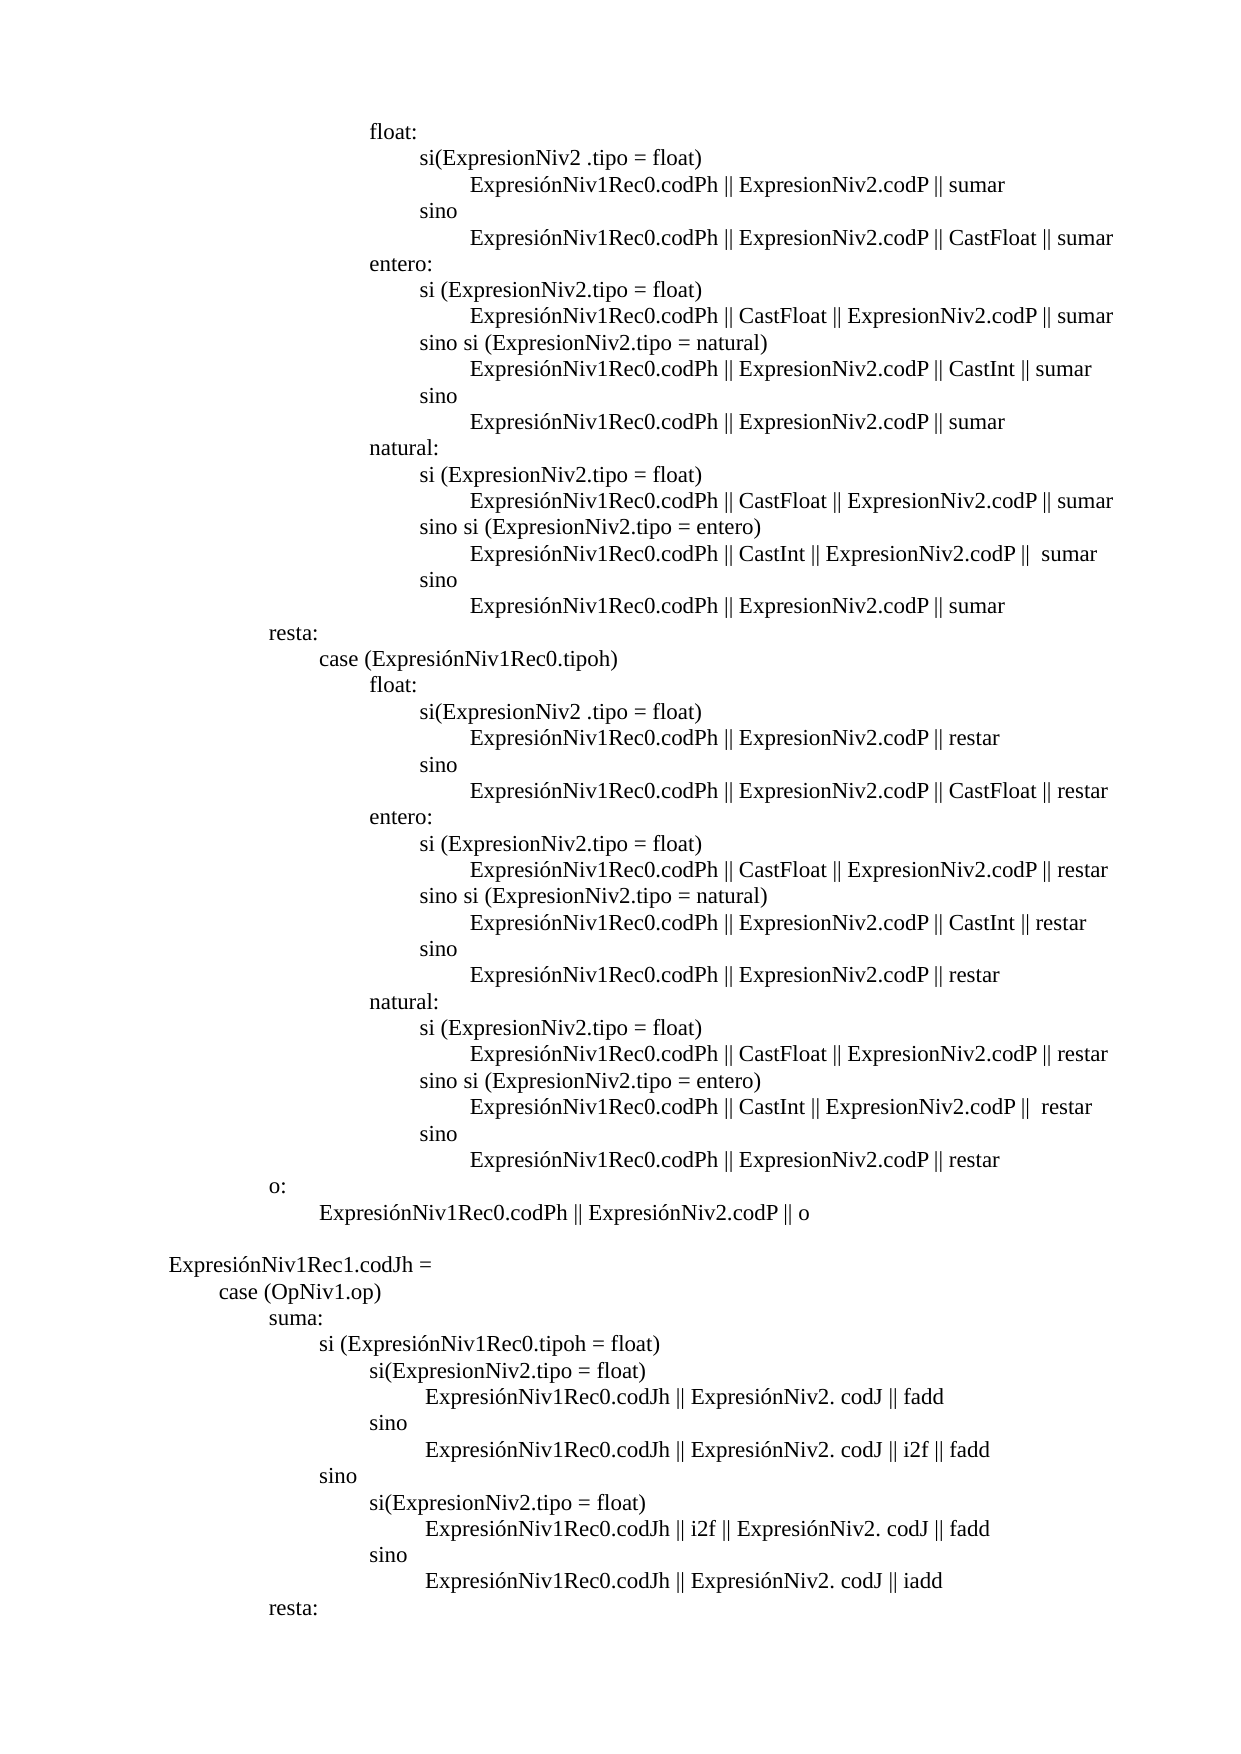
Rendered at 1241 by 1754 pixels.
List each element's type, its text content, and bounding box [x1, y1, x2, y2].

text natural: [118, 434, 1122, 461]
text resta: [118, 619, 1122, 645]
text entero: [118, 250, 1122, 276]
text ExpresiónNiv1Rec0.codJh || ExpresiónNiv2. codJ || i2f || fadd [118, 1436, 1122, 1462]
text resta: [118, 1594, 1122, 1620]
text ExpresiónNiv1Rec0.codPh || CastFloat || ExpresionNiv2.codP || restar [118, 1041, 1122, 1067]
text si(ExpresionNiv2.tipo = float) [118, 1488, 1122, 1515]
text ExpresiónNiv1Rec0.codPh || CastInt || ExpresionNiv2.codP || sumar [118, 540, 1122, 566]
text si (ExpresiónNiv1Rec0.tipoh = float) [118, 1330, 1122, 1357]
text si (ExpresionNiv2.tipo = float) [118, 830, 1122, 856]
text ExpresiónNiv1Rec0.codPh || CastFloat || ExpresionNiv2.codP || restar [118, 856, 1122, 882]
text entero: [118, 803, 1122, 830]
text ExpresiónNiv1Rec0.codPh || ExpresionNiv2.codP || CastInt || restar [118, 909, 1122, 935]
text sino si (ExpresionNiv2.tipo = natural) [118, 329, 1122, 355]
text ExpresiónNiv1Rec0.codPh || ExpresionNiv2.codP || sumar [118, 171, 1122, 197]
text sino [118, 1119, 1122, 1146]
text sino [118, 935, 1122, 961]
text si (ExpresionNiv2.tipo = float) [118, 461, 1122, 487]
text case (OpNiv1.op) [118, 1278, 1122, 1304]
text sino [118, 1541, 1122, 1568]
text natural: [118, 988, 1122, 1014]
text float: [118, 118, 1122, 144]
text si(ExpresionNiv2 .tipo = float) [118, 698, 1122, 724]
text sino si (ExpresionNiv2.tipo = entero) [118, 513, 1122, 540]
text ExpresiónNiv1Rec0.codPh || ExpresionNiv2.codP || CastFloat || restar [118, 777, 1122, 803]
text sino [118, 566, 1122, 592]
text o: [118, 1172, 1122, 1199]
text ExpresiónNiv1Rec0.codJh || i2f || ExpresiónNiv2. codJ || fadd [118, 1515, 1122, 1541]
text suma: [118, 1304, 1122, 1330]
text sino [118, 382, 1122, 408]
text sino [118, 1409, 1122, 1436]
text ExpresiónNiv1Rec0.codPh || ExpresiónNiv2.codP || o [118, 1199, 1122, 1225]
text sino si (ExpresionNiv2.tipo = entero) [118, 1067, 1122, 1093]
text ExpresiónNiv1Rec0.codPh || ExpresionNiv2.codP || restar [118, 724, 1122, 751]
text sino si (ExpresionNiv2.tipo = natural) [118, 882, 1122, 909]
text sino [118, 1462, 1122, 1488]
text si (ExpresionNiv2.tipo = float) [118, 1014, 1122, 1041]
text ExpresiónNiv1Rec0.codPh || CastFloat || ExpresionNiv2.codP || sumar [118, 487, 1122, 513]
text si(ExpresionNiv2.tipo = float) [118, 1357, 1122, 1383]
text ExpresiónNiv1Rec0.codPh || CastInt || ExpresionNiv2.codP || restar [118, 1093, 1122, 1119]
text ExpresiónNiv1Rec0.codPh || ExpresionNiv2.codP || restar [118, 961, 1122, 988]
text ExpresiónNiv1Rec0.codPh || CastFloat || ExpresionNiv2.codP || sumar [118, 303, 1122, 329]
text ExpresiónNiv1Rec0.codJh || ExpresiónNiv2. codJ || iadd [118, 1568, 1122, 1594]
text ExpresiónNiv1Rec0.codPh || ExpresionNiv2.codP || CastFloat || sumar [118, 223, 1122, 250]
text ExpresiónNiv1Rec0.codPh || ExpresionNiv2.codP || sumar [118, 408, 1122, 434]
text ExpresiónNiv1Rec0.codJh || ExpresiónNiv2. codJ || fadd [118, 1383, 1122, 1409]
text sino [118, 751, 1122, 777]
text ExpresiónNiv1Rec0.codPh || ExpresionNiv2.codP || CastInt || sumar [118, 355, 1122, 382]
text float: [118, 672, 1122, 698]
text sino [118, 197, 1122, 223]
text si(ExpresionNiv2 .tipo = float) [118, 144, 1122, 171]
text ExpresiónNiv1Rec0.codPh || ExpresionNiv2.codP || restar [118, 1146, 1122, 1172]
text ExpresiónNiv1Rec1.codJh = [118, 1251, 1122, 1278]
text case (ExpresiónNiv1Rec0.tipoh) [118, 645, 1122, 672]
text si (ExpresionNiv2.tipo = float) [118, 276, 1122, 303]
text ExpresiónNiv1Rec0.codPh || ExpresionNiv2.codP || sumar [118, 592, 1122, 619]
